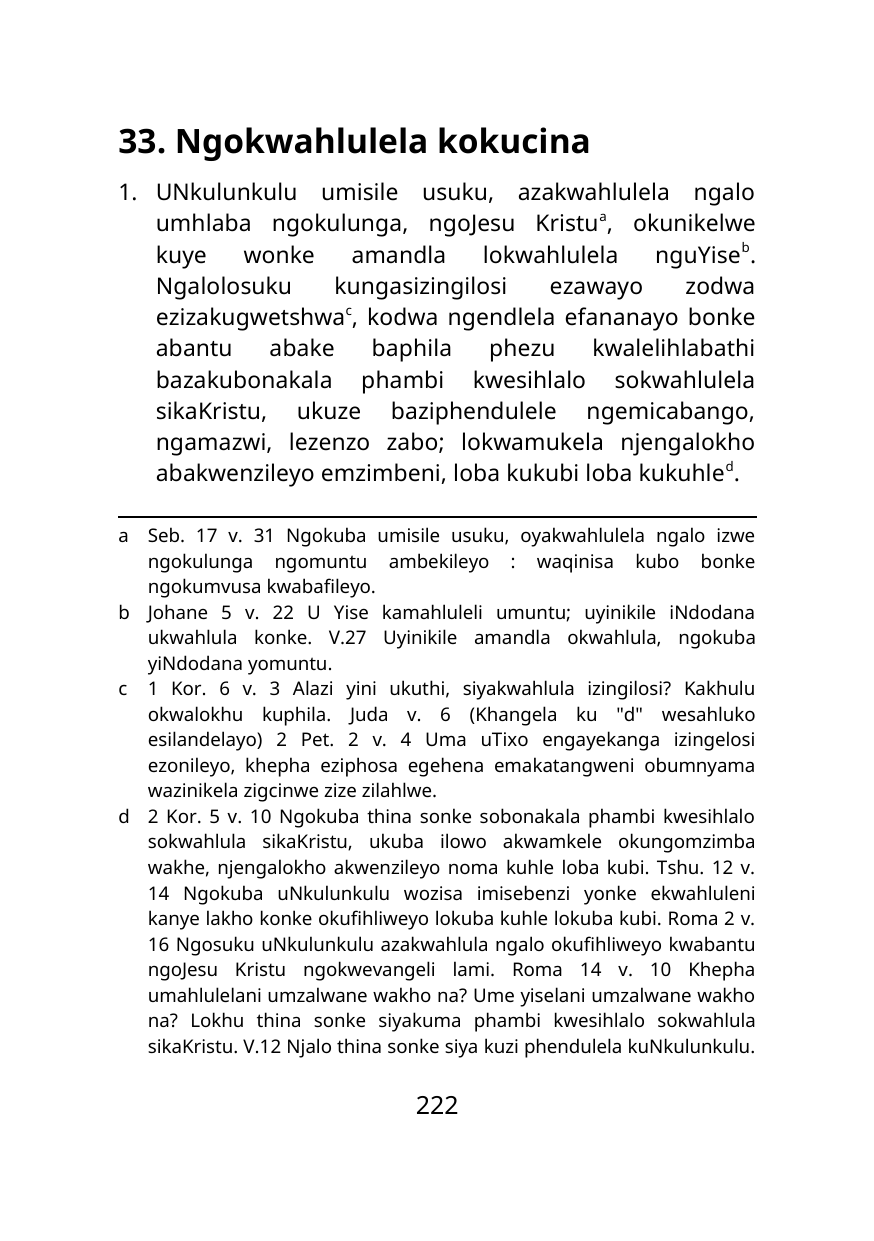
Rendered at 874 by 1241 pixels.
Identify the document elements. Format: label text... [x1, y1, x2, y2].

list Seb. 17 v. 31 Ngokuba umisile usuku, oyakwahlulela ngalo izwe ngokulunga ngomuntu ambekileyo : waqinisa kubo bonke ngokumvusa kwabafileyo. [118, 523, 756, 599]
subtitle 33. Ngokwahlulela kokucina [118, 118, 756, 164]
list Johane 5 v. 22 U Yise kamahluleli umuntu; uyinikile iNdodana ukwahlula konke. V.27 Uyinikile amandla okwahlula, ngokuba yiNdodana yomuntu. [118, 599, 756, 676]
list 1 Kor. 6 v. 3 Alazi yini ukuthi, siyakwahlula izingilosi? Kakhulu okwalokhu kuphila. Juda v. 6 (Khangela ku "d" wesahluko esilandelayo) 2 Pet. 2 v. 4 Uma uTixo engayekanga izingelosi ezonileyo, khepha eziphosa egehena emakatangweni obumnyama wazinikela zigcinwe zize zilahlwe. [118, 676, 756, 803]
list UNkulunkulu umisile usuku, azakwahlulela ngalo umhlaba ngokulunga, ngoJesu Kristu, okunikelwe kuye wonke amandla lokwahlulela nguYise. Ngalolosuku kungasizingilosi ezawayo zodwa ezizakugwetshwa, kodwa ngendlela efananayo bonke abantu abake baphila phezu kwalelihlabathi bazakubonakala phambi kwesihlalo sokwahlulela sikaKristu, ukuze baziphendulele ngemicabango, ngamazwi, lezenzo zabo; lokwamukela njengalokho abakwenzileyo emzimbeni, loba kukubi loba kukuhle. [118, 176, 756, 489]
list 2 Kor. 5 v. 10 Ngokuba thina sonke sobonakala phambi kwesihlalo sokwahlula sikaKristu, ukuba ilowo akwamkele okungomzimba wakhe, njengalokho akwenzileyo noma kuhle loba kubi. Tshu. 12 v. 14 Ngokuba uNkulunkulu wozisa imisebenzi yonke ekwahluleni kanye lakho konke okufihliweyo lokuba kuhle lokuba kubi. Roma 2 v. 16 Ngosuku uNkulunkulu azakwahlula ngalo okufihliweyo kwabantu ngoJesu Kristu ngokwevangeli lami. Roma 14 v. 10 Khepha umahlulelani umzalwane wakho na? Ume yiselani umzalwane wakho na? Lokhu thina sonke siyakuma phambi kwesihlalo sokwahlula sikaKristu. V.12 Njalo thina sonke siya kuzi phendulela kuNkulunkulu. [118, 803, 756, 1058]
